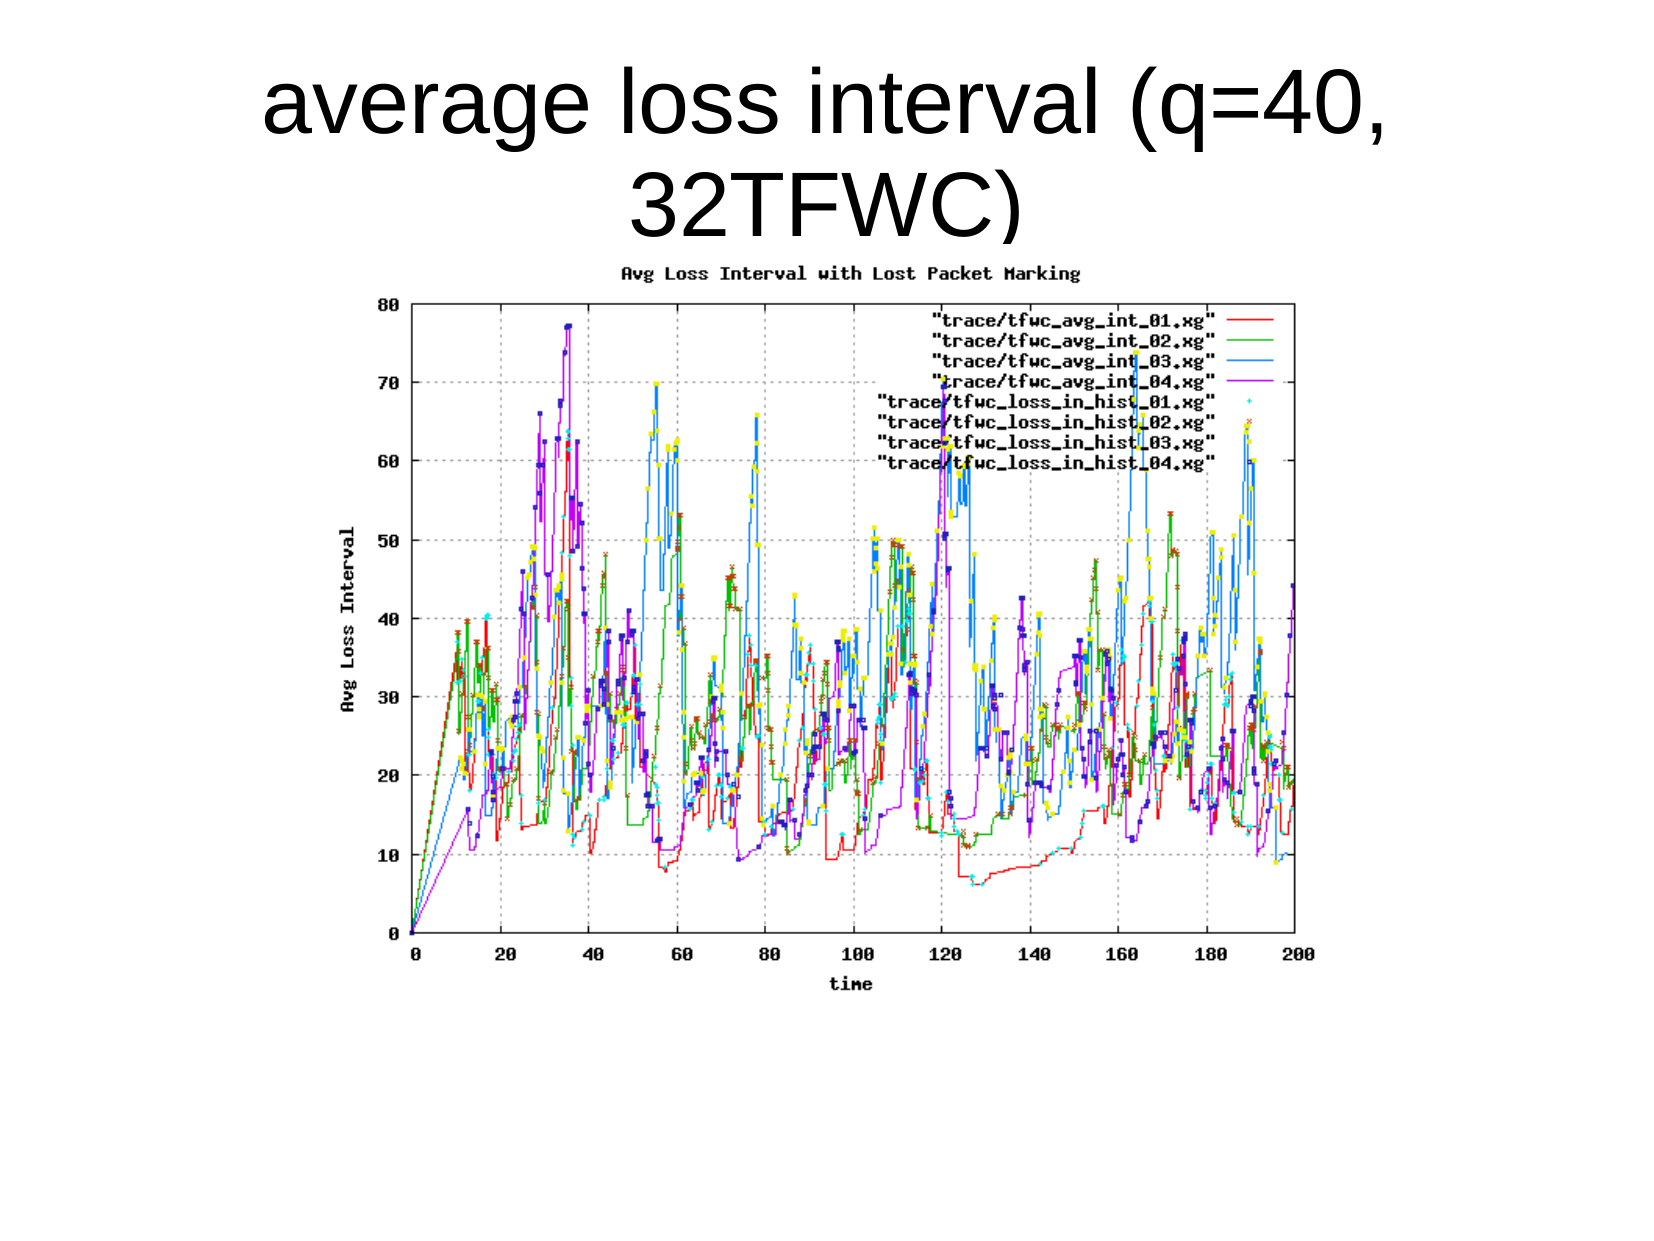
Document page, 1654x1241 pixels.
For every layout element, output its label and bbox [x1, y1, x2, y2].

picture [327, 244, 1327, 995]
